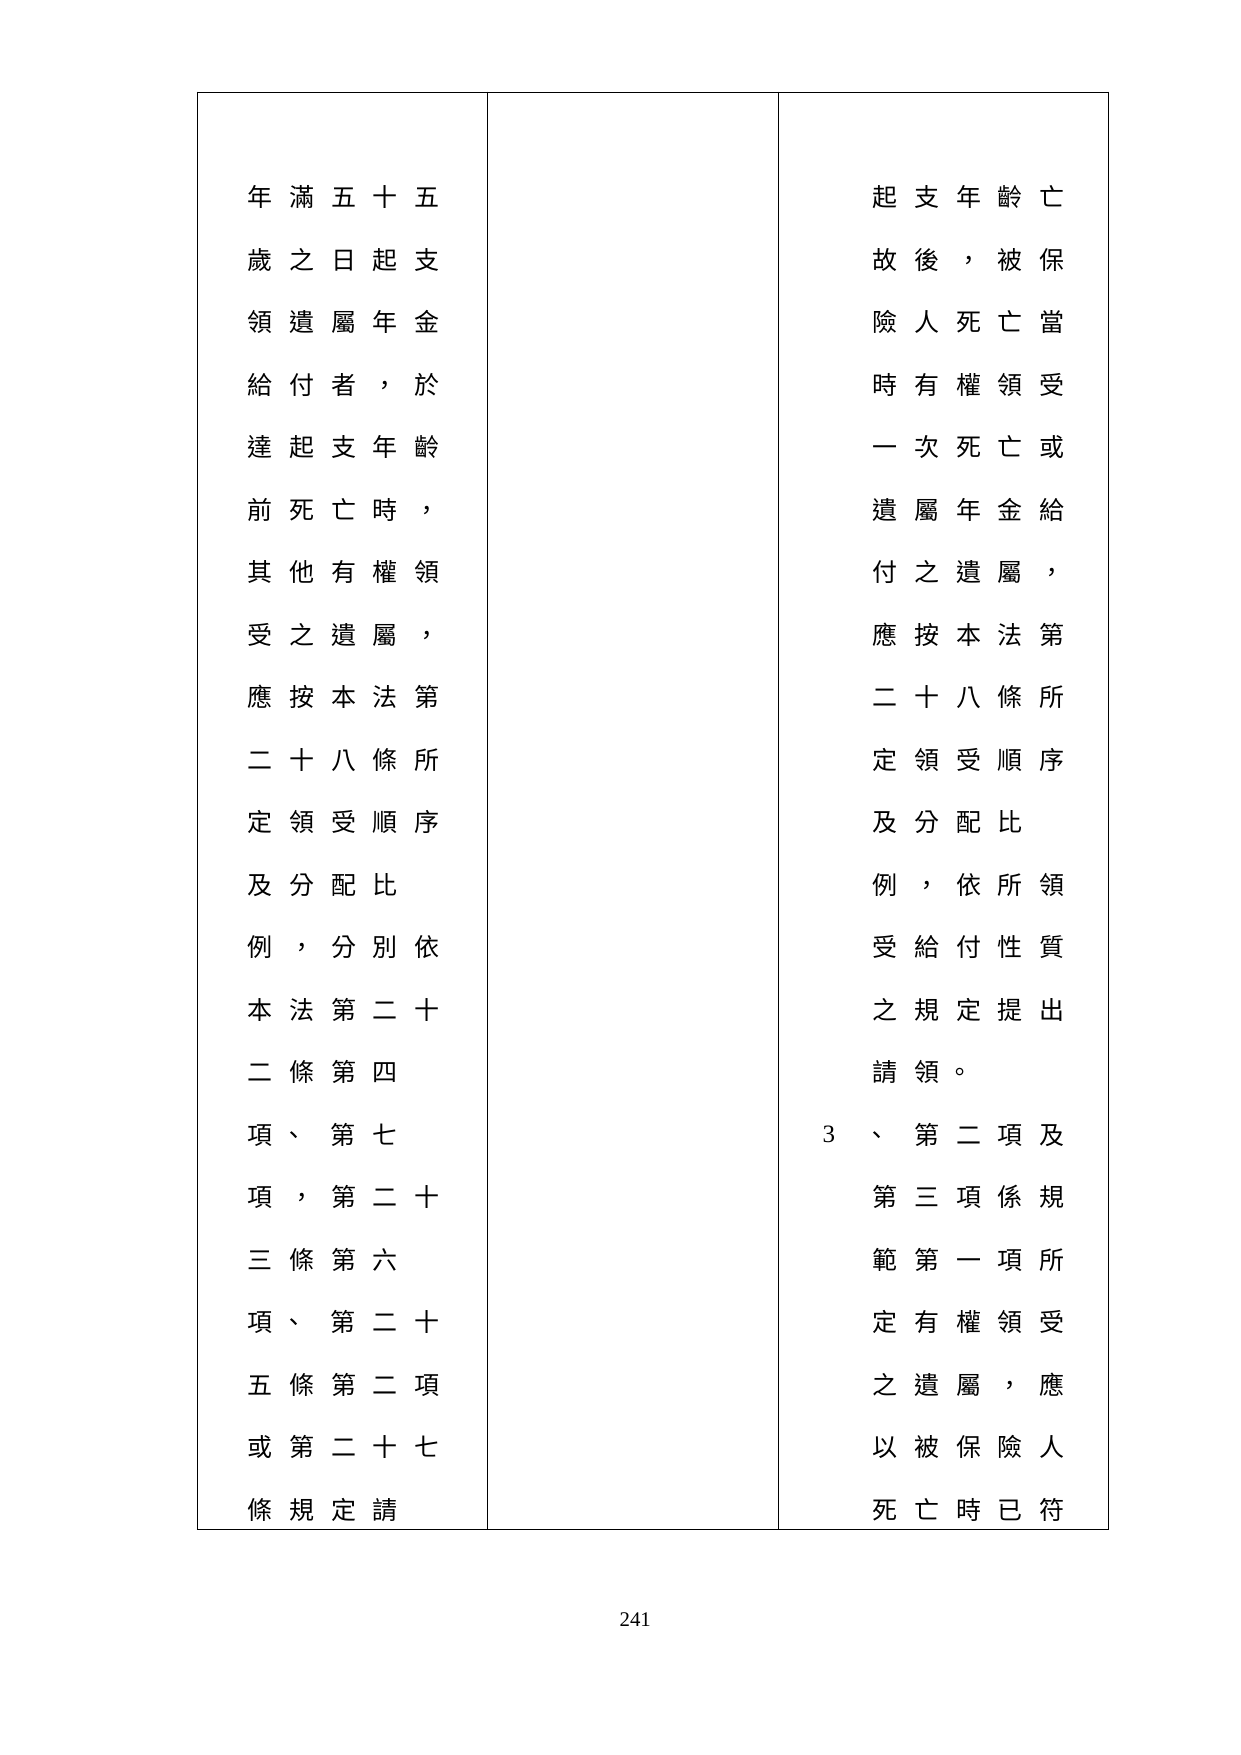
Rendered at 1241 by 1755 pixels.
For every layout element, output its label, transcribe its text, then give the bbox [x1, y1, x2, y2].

table_cell 年滿五十五歲之日起支領遺屬年金給付者，於達起支年齡前死亡時，其他有權領受之遺屬，應按本法第二十八條所定領受順序及分配比例，分別依本法第二十二條第四項、第七項，第二十三條第六項、第二十五條第二項或第二十七條規定請 [198, 93, 487, 1529]
table_cell [488, 93, 778, 1529]
table_cell 起支年齡亡故後，被保險人死亡當時有權領受一次死亡或遺屬年金給付之遺屬，應按本法第二十八條所定領受順序及分配比例，依所領受給付性質之規定提出請領。 第二項及第三項係規範第一項所定有權領受之遺屬，應以被保險人死亡時已符 [779, 93, 1108, 1529]
